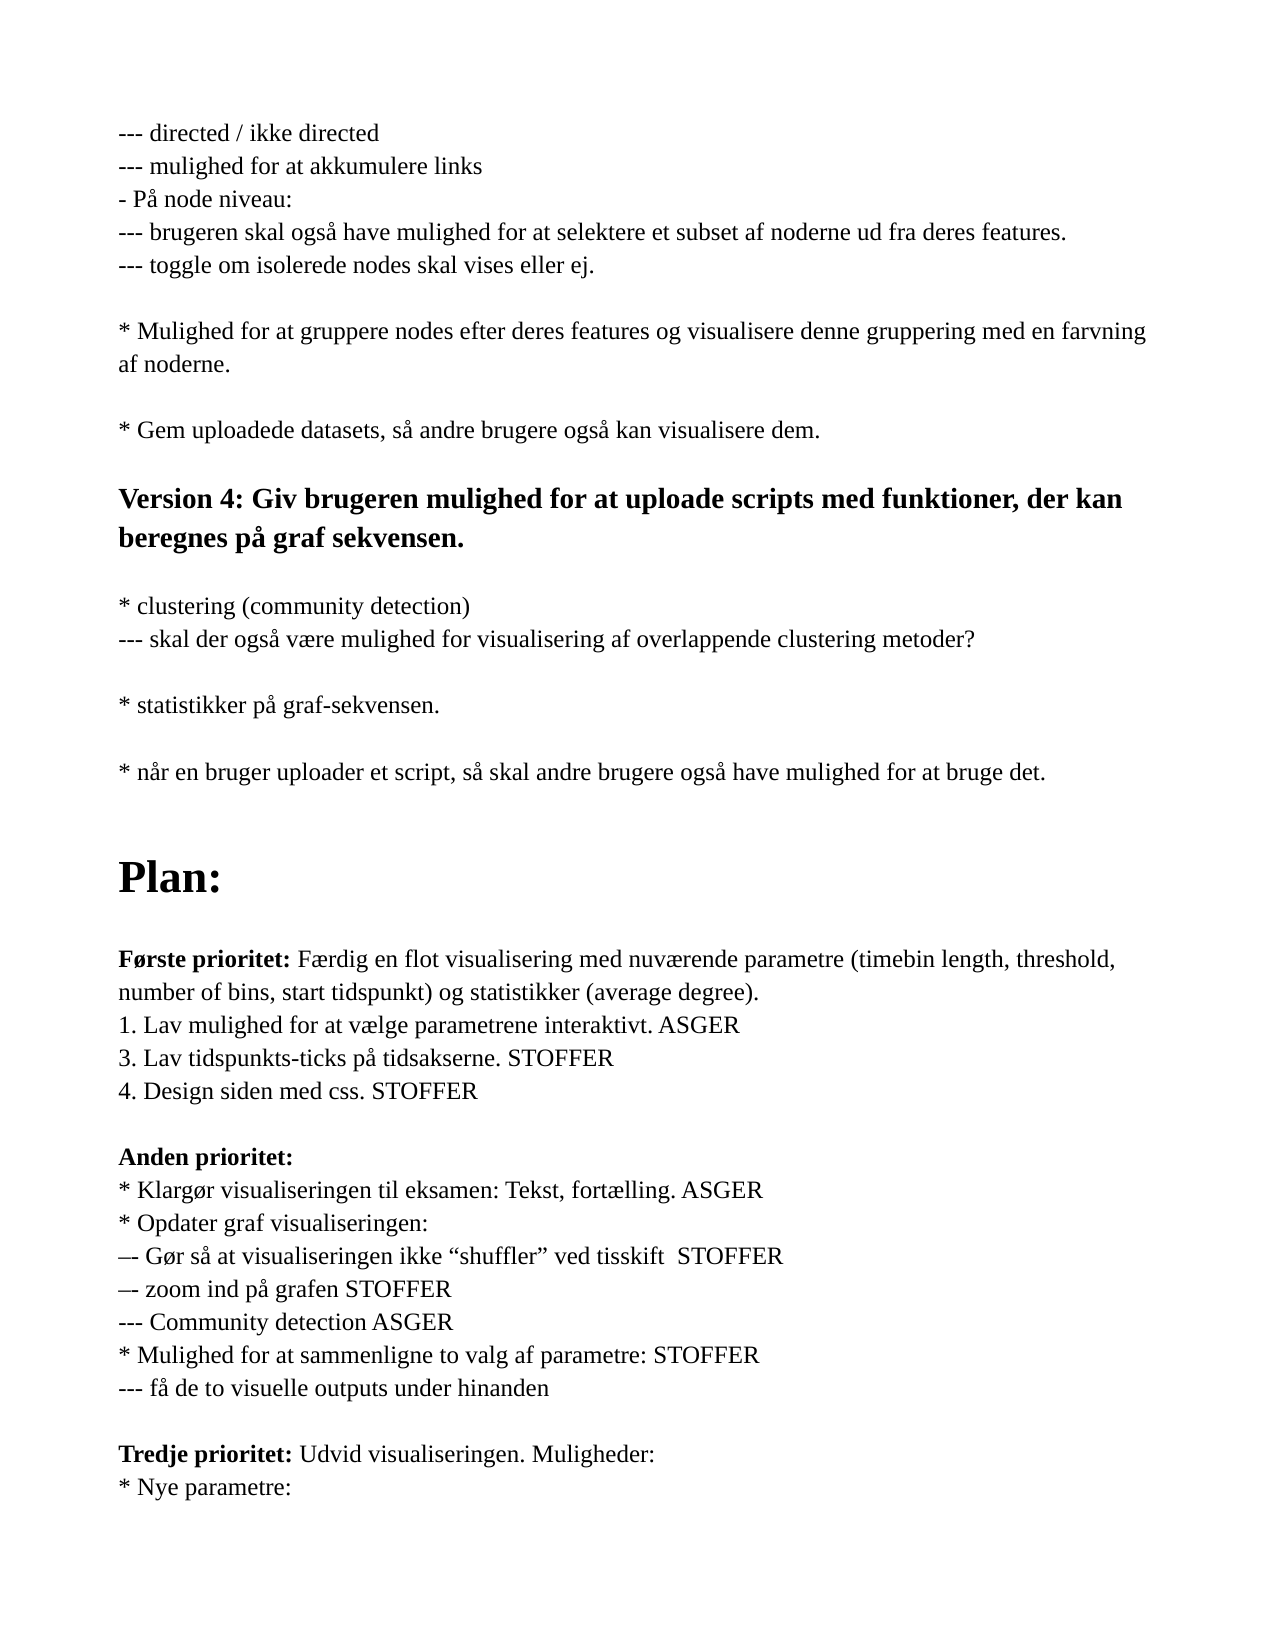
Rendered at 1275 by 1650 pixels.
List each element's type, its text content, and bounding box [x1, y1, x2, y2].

text * Mulighed for at gruppere nodes efter deres features og visualisere denne gruppering med en farvning af noderne. [118, 316, 1157, 378]
text --- skal der også være mulighed for visualisering af overlappende clustering metoder? [118, 624, 1157, 653]
text –- zoom ind på grafen STOFFER [118, 1274, 1157, 1303]
text –- Gør så at visualiseringen ikke “shuffler” ved tisskift STOFFER [118, 1241, 1157, 1269]
text * statistikker på graf-sekvensen. [118, 691, 1157, 719]
text * clustering (community detection) [118, 591, 1157, 620]
text 4. Design siden med css. STOFFER [118, 1076, 1157, 1104]
text Tredje prioritet: Udvid visualiseringen. Muligheder: [118, 1439, 1157, 1468]
text Anden prioritet: [118, 1142, 1157, 1171]
text Første prioritet: Færdig en flot visualisering med nuværende parametre (timebin length, threshold, number of bins, start tidspunkt) og statistikker (average degree). [118, 944, 1157, 1005]
text * Mulighed for at sammenligne to valg af parametre: STOFFER [118, 1340, 1157, 1369]
text --- mulighed for at akkumulere links [118, 151, 1157, 180]
text --- Community detection ASGER [118, 1307, 1157, 1336]
text * Nye parametre: [118, 1472, 1157, 1501]
text * når en bruger uploader et script, så skal andre brugere også have mulighed for at bruge det. [118, 757, 1157, 785]
text * Klargør visualiseringen til eksamen: Tekst, fortælling. ASGER [118, 1175, 1157, 1203]
text Plan: [118, 850, 1157, 903]
text Version 4: Giv brugeren mulighed for at uploade scripts med funktioner, der kan beregnes på graf sekvensen. [118, 481, 1157, 553]
text - På node niveau: [118, 184, 1157, 213]
text 3. Lav tidspunkts-ticks på tidsakserne. STOFFER [118, 1043, 1157, 1071]
text 1. Lav mulighed for at vælge parametrene interaktivt. ASGER [118, 1010, 1157, 1038]
text --- brugeren skal også have mulighed for at selektere et subset af noderne ud fra deres features. [118, 217, 1157, 246]
text --- directed / ikke directed [118, 118, 1157, 147]
text * Opdater graf visualiseringen: [118, 1208, 1157, 1237]
text --- toggle om isolerede nodes skal vises eller ej. [118, 250, 1157, 279]
text * Gem uploadede datasets, så andre brugere også kan visualisere dem. [118, 415, 1157, 444]
text --- få de to visuelle outputs under hinanden [118, 1373, 1157, 1402]
